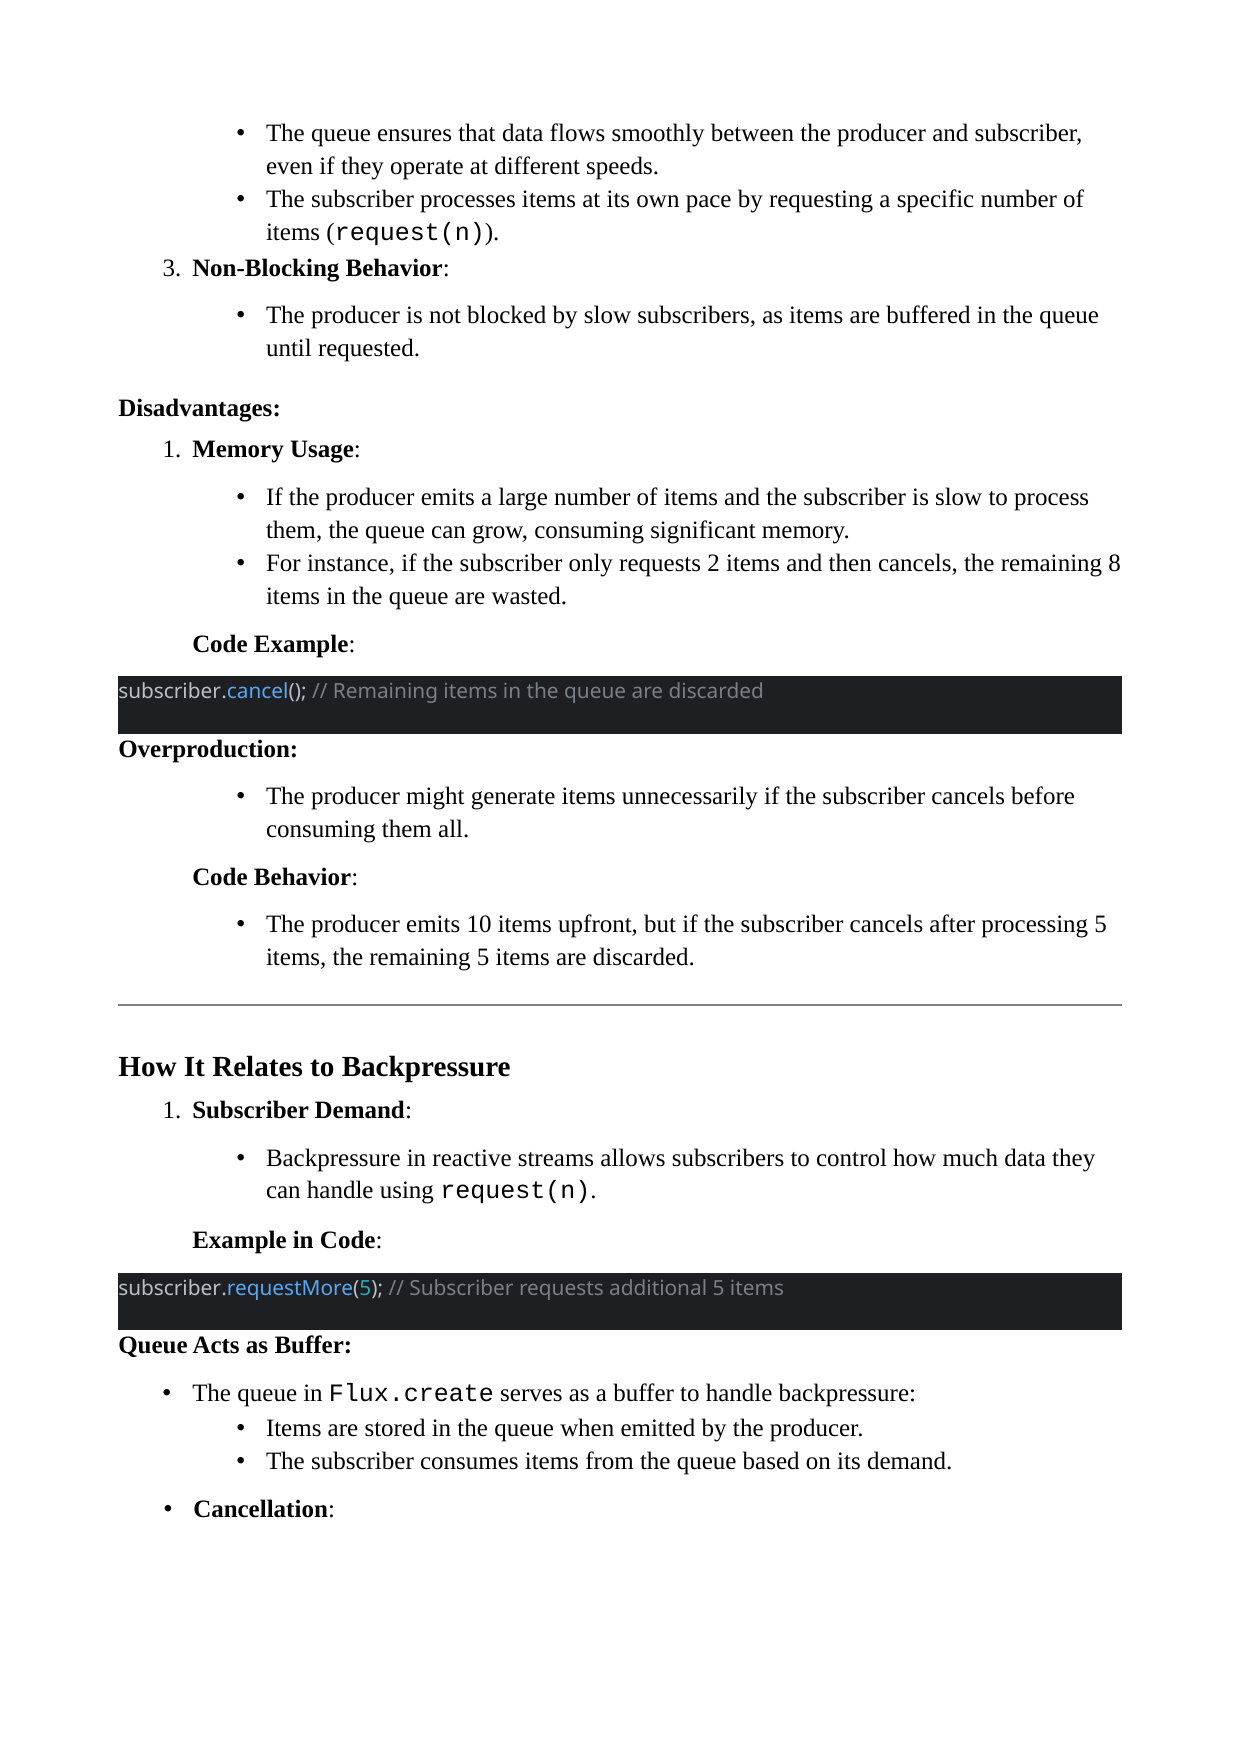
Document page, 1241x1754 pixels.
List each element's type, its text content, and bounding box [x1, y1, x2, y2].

list Code Example: [162, 629, 1122, 658]
list The subscriber consumes items from the queue based on its demand. [236, 1446, 1122, 1475]
list Memory Usage: [162, 434, 1122, 463]
subtitle Disadvantages: [118, 393, 1122, 422]
list The queue ensures that data flows smoothly between the producer and subscriber, even if they operate at different speeds. [236, 118, 1122, 180]
list Cancellation: [164, 1494, 1122, 1523]
list Code Behavior: [162, 862, 1122, 891]
list Example in Code: [162, 1226, 1122, 1254]
list Subscriber Demand: [162, 1095, 1122, 1124]
list Backpressure in reactive streams allows subscribers to control how much data they can handle using request(n). [236, 1143, 1122, 1206]
list Non-Blocking Behavior: [162, 253, 1122, 281]
list Items are stored in the queue when emitted by the producer. [236, 1413, 1122, 1442]
text Queue Acts as Buffer: [118, 1330, 1122, 1359]
list If the producer emits a large number of items and the subscriber is slow to process them, the queue can grow, consuming significant memory. [236, 482, 1122, 544]
list The queue in Flux.create serves as a buffer to handle backpressure: [162, 1378, 1122, 1409]
text subscriber.cancel(); // Remaining items in the queue are discarded [118, 676, 1122, 734]
list For instance, if the subscriber only requests 2 items and then cancels, the remaining 8 items in the queue are wasted. [236, 548, 1122, 610]
list The producer might generate items unnecessarily if the subscriber cancels before consuming them all. [236, 781, 1122, 843]
list The producer is not blocked by slow subscribers, as items are buffered in the queue until requested. [236, 300, 1122, 362]
text subscriber.requestMore(5); // Subscriber requests additional 5 items [118, 1273, 1122, 1330]
list The producer emits 10 items upfront, but if the subscriber cancels after processing 5 items, the remaining 5 items are discarded. [236, 909, 1122, 971]
list The subscriber processes items at its own pace by requesting a specific number of items (request(n)). [236, 184, 1122, 248]
text Overproduction: [118, 734, 1122, 762]
subtitle How It Relates to Backpressure [118, 1049, 1122, 1082]
